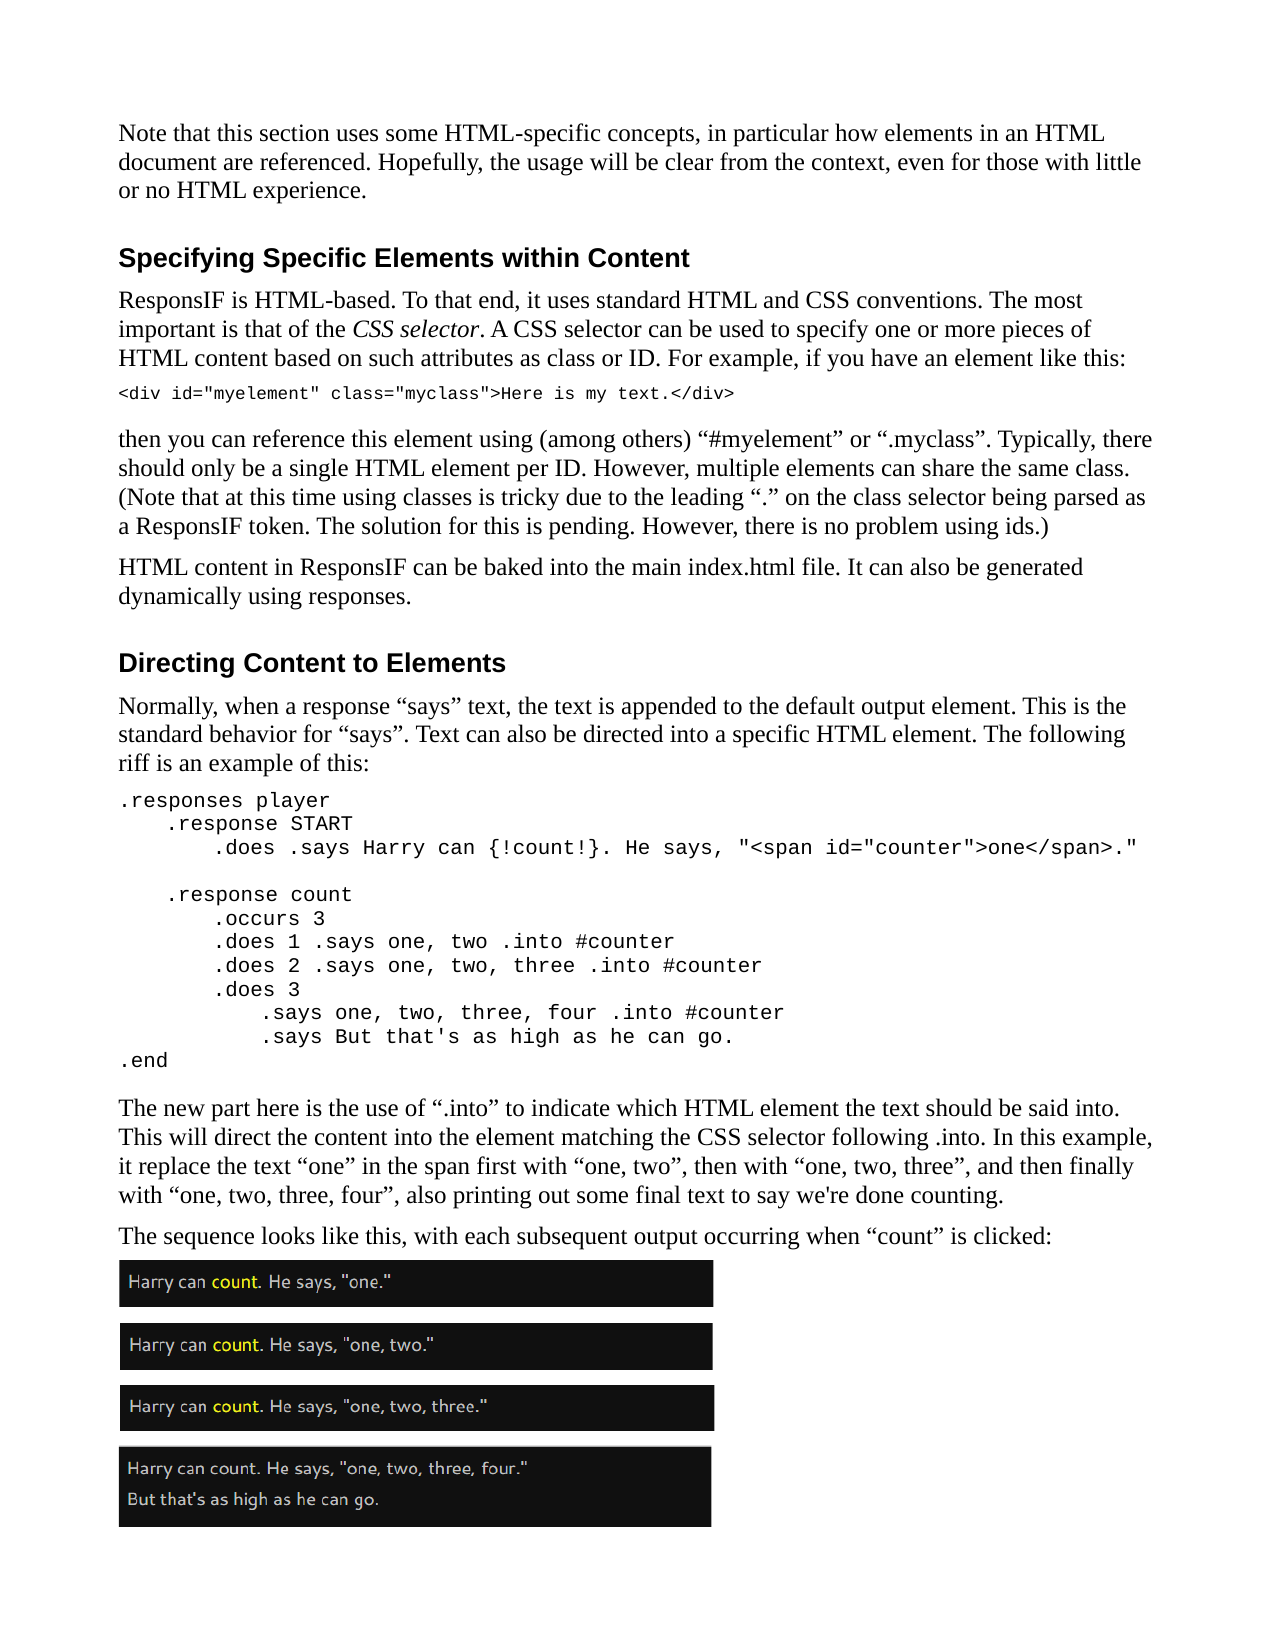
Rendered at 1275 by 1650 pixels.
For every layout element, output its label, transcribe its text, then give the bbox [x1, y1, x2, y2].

text .responses player [118, 789, 1157, 813]
text .response count [118, 884, 1157, 908]
text .says But that's as high as he can go. [118, 1026, 1157, 1050]
picture [119, 1260, 714, 1307]
text .occurs 3 [118, 908, 1157, 931]
text The new part here is the use of “.into” to indicate which HTML element the text should be said into. This will direct the content into the element matching the CSS selector following .into. In this example, it replace the text “one” in the span first with “one, two”, then with “one, two, three”, and then finally with “one, two, three, four”, also printing out some final text to say we're done counting. [118, 1093, 1157, 1208]
text HTML content in ResponsIF can be baked into the main index.html file. It can also be generated dynamically using responses. [118, 552, 1157, 609]
text then you can reference this element using (among others) “#myelement” or “.myclass”. Typically, there should only be a single HTML element per ID. However, multiple elements can share the same class. (Note that at this time using classes is tricky due to the leading “.” on the class selector being parsed as a ResponsIF token. The solution for this is pending. However, there is no problem using ids.) [118, 424, 1157, 539]
text .does 3 [118, 979, 1157, 1002]
text ResponsIF is HTML-based. To that end, it uses standard HTML and CSS conventions. The most important is that of the CSS selector. A CSS selector can be used to specify one or more pieces of HTML content based on such attributes as class or ID. For example, if you have an element like this: [118, 286, 1157, 372]
text .does 2 .says one, two, three .into #counter [118, 955, 1157, 979]
text .response START [118, 813, 1157, 837]
picture [120, 1385, 715, 1431]
text Normally, when a response “says” text, the text is appended to the default output element. This is the standard behavior for “says”. Text can also be directed into a specific HTML element. The following riff is an example of this: [118, 691, 1157, 777]
text <div id="myelement" class="myclass">Here is my text.</div> [118, 384, 1157, 404]
picture [120, 1323, 713, 1370]
text .does .says Harry can {!count!}. He says, "<span id="counter">one</span>." [118, 837, 1157, 861]
text .does 1 .says one, two .into #counter [118, 931, 1157, 955]
subtitle Directing Content to Elements [118, 647, 1157, 678]
text The sequence looks like this, with each subsequent output occurring when “count” is clicked: [118, 1221, 1157, 1250]
picture [118, 1445, 712, 1527]
text Note that this section uses some HTML-specific concepts, in particular how elements in an HTML document are referenced. Hopefully, the usage will be clear from the context, even for those with little or no HTML experience. [118, 118, 1157, 204]
text .end [118, 1050, 1157, 1073]
text .says one, two, three, four .into #counter [118, 1002, 1157, 1026]
subtitle Specifying Specific Elements within Content [118, 242, 1157, 273]
